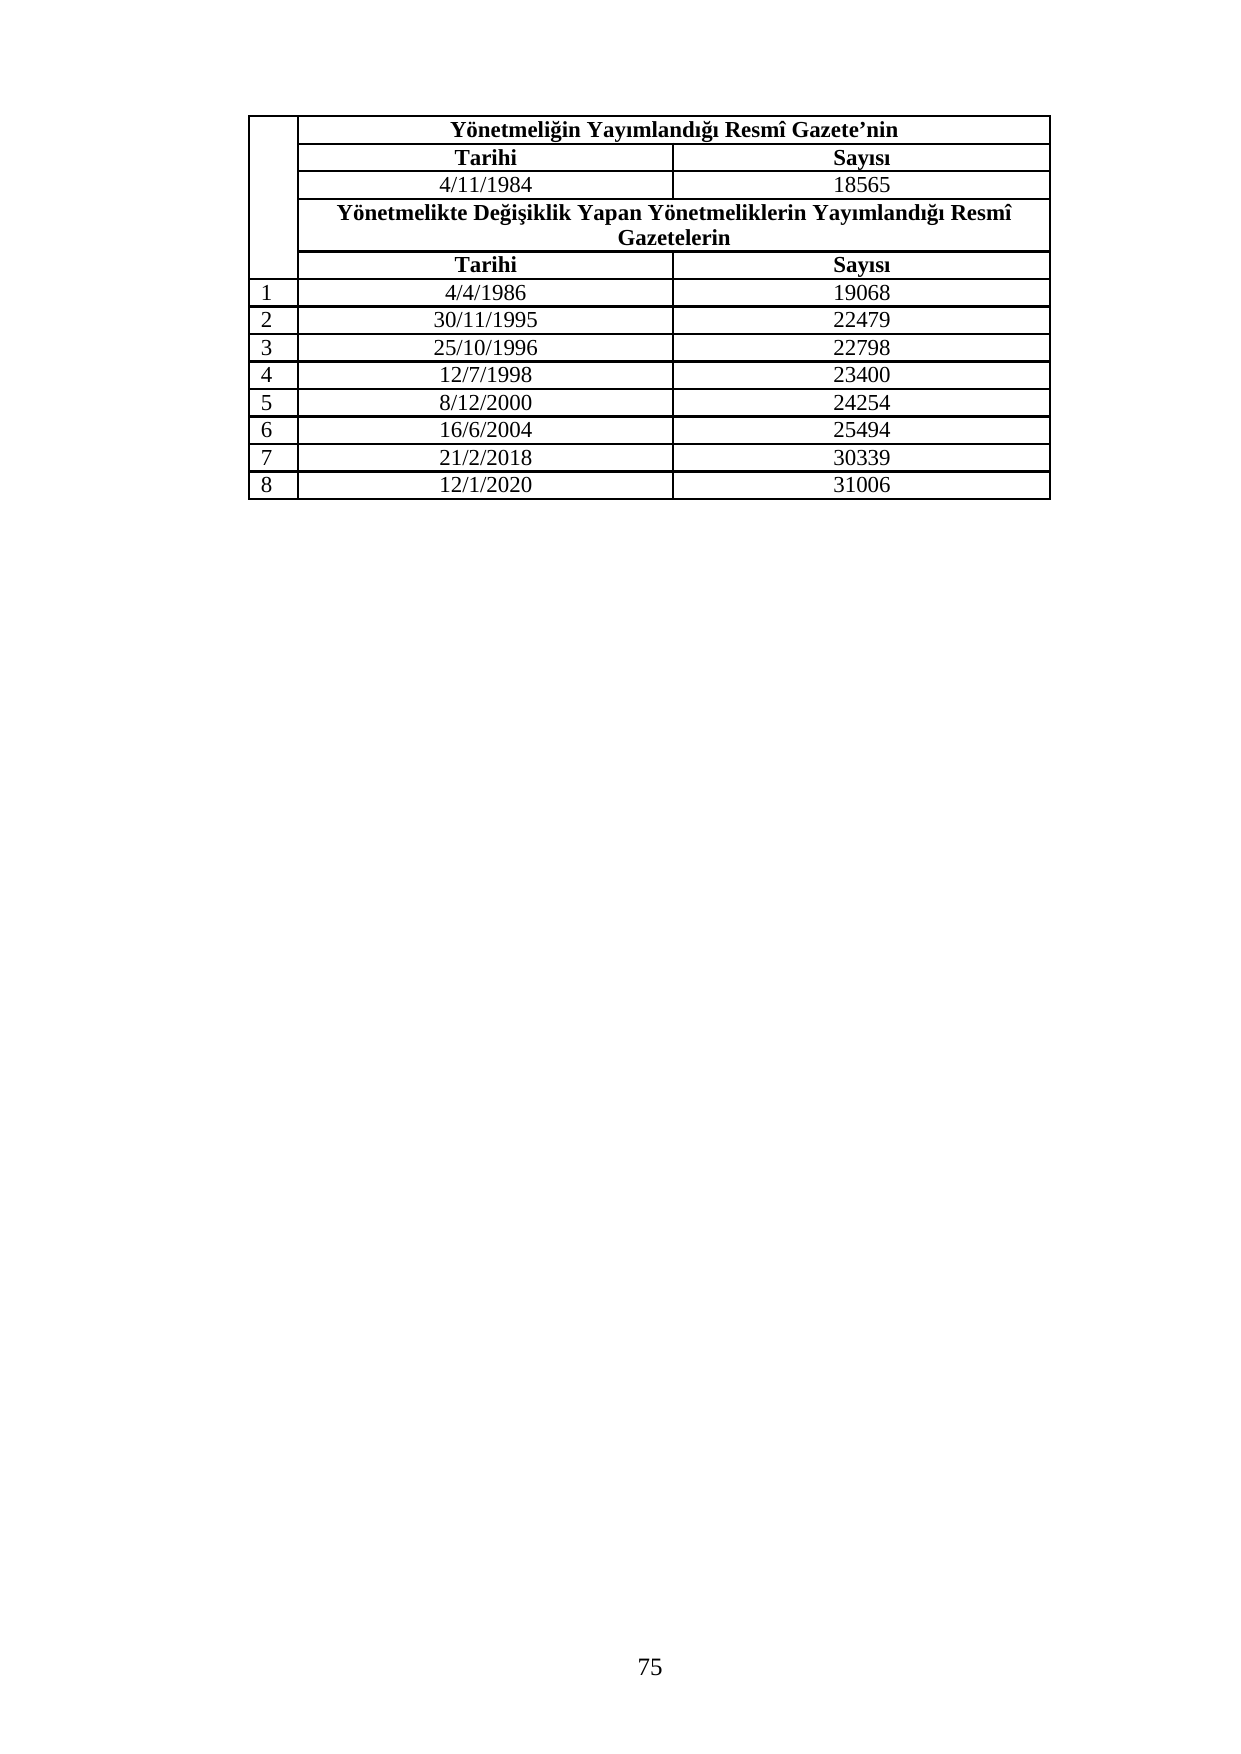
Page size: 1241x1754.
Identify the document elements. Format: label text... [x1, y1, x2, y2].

table_cell 25494 [674, 418, 1049, 443]
table_cell 4/4/1986 [299, 280, 672, 305]
table_cell Tarihi [299, 253, 672, 278]
table_cell 22479 [674, 308, 1049, 333]
table_cell 30339 [674, 445, 1049, 470]
table_cell 21/2/2018 [299, 445, 672, 470]
table_cell 4 [250, 363, 297, 388]
table_header Yönetmeliğin Yayımlandığı Resmî Gazete’nin [299, 117, 1049, 142]
table_cell Sayısı [674, 145, 1049, 170]
table_cell 12/1/2020 [299, 473, 672, 498]
table_cell 23400 [674, 363, 1049, 388]
table_cell 6 [250, 418, 297, 443]
table_cell 8/12/2000 [299, 390, 672, 415]
table_cell 22798 [674, 335, 1049, 360]
table_cell 31006 [674, 473, 1049, 498]
table_cell Yönetmelikte Değişiklik Yapan Yönetmeliklerin Yayımlandığı Resmî Gazetelerin [299, 200, 1049, 250]
table_cell Tarihi [299, 145, 672, 170]
table_cell 30/11/1995 [299, 308, 672, 333]
table_cell 12/7/1998 [299, 363, 672, 388]
table_cell 5 [250, 390, 297, 415]
table_cell 24254 [674, 390, 1049, 415]
table_cell 3 [250, 335, 297, 360]
table_cell 2 [250, 308, 297, 333]
table_cell 8 [250, 473, 297, 498]
table_cell 7 [250, 445, 297, 470]
table_cell Sayısı [674, 253, 1049, 278]
table_header [250, 117, 297, 278]
table_cell 19068 [674, 280, 1049, 305]
table_cell 16/6/2004 [299, 418, 672, 443]
table_cell 4/11/1984 [299, 172, 672, 197]
table_cell 18565 [674, 172, 1049, 197]
table_cell 25/10/1996 [299, 335, 672, 360]
table_cell 1 [250, 280, 297, 305]
